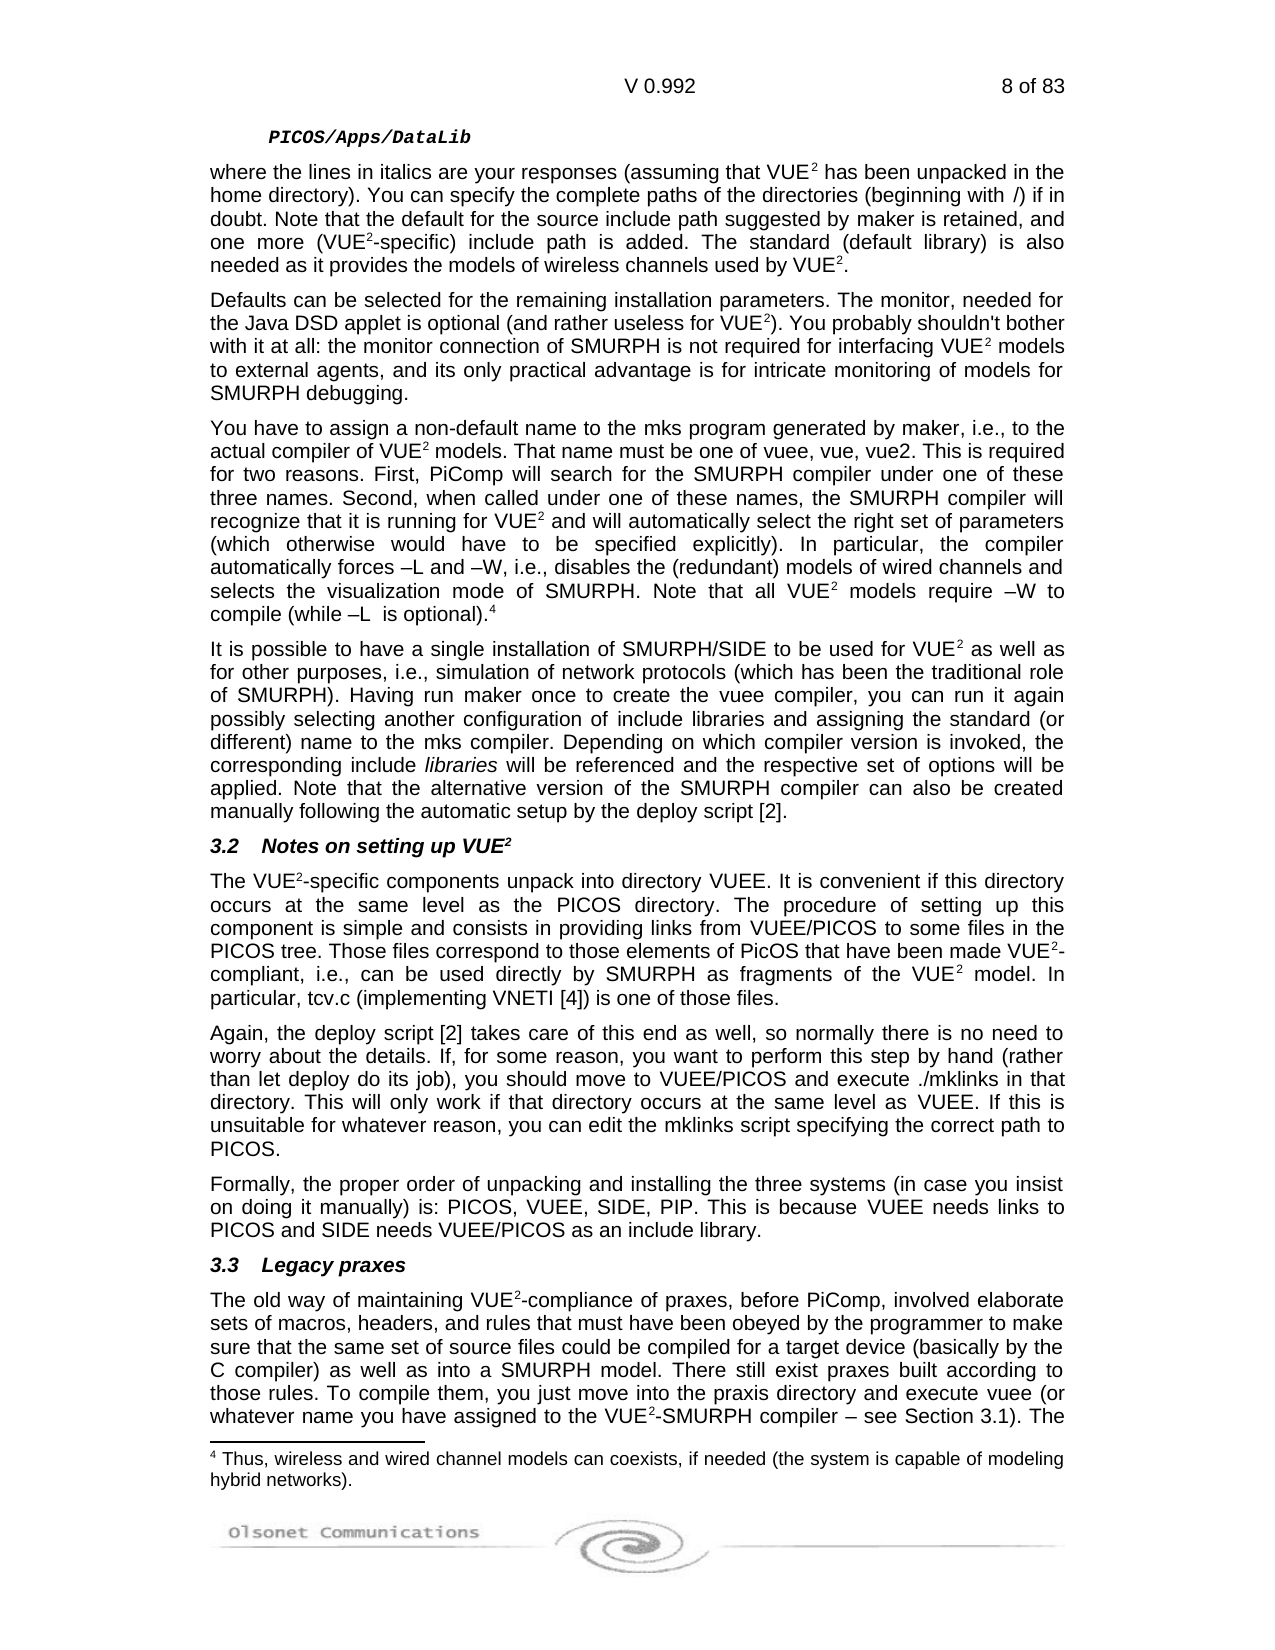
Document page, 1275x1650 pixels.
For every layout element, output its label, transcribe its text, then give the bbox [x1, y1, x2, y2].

picture [210, 1504, 1065, 1596]
text Again, the deploy script [2] takes care of this end as well, so normally there is no need to worry about the details. If, for some reason, you want to perform this step by hand (rather than let deploy do its job), you should move to VUEE/PICOS and execute ./mklinks in that directory. This will only work if that directory occurs at the same level as VUEE. If this is unsuitable for whatever reason, you can edit the mklinks script specifying the correct path to PICOS. [210, 1021, 1065, 1161]
text The old way of maintaining VUE2-compliance of praxes, before PiComp, involved elaborate sets of macros, headers, and rules that must have been obeyed by the programmer to make sure that the same set of source files could be compiled for a target device (basically by the C compiler) as well as into a SMURPH model. There still exist praxes built according to those rules. To compile them, you just move into the praxis directory and execute vuee (or whatever name you have assigned to the VUE2-SMURPH compiler – see Section 3.1). The [210, 1289, 1065, 1428]
text Thus, wireless and wired channel models can coexists, if needed (the system is capable of modeling hybrid networks). [210, 1448, 1065, 1490]
text It is possible to have a single installation of SMURPH/SIDE to be used for VUE2 as well as for other purposes, i.e., simulation of network protocols (which has been the traditional role of SMURPH). Having run maker once to create the vuee compiler, you can run it again possibly selecting another configuration of include libraries and assigning the standard (or different) name to the mks compiler. Depending on which compiler version is invoked, the corresponding include libraries will be referenced and the respective set of options will be applied. Note that the alternative version of the SMURPH compiler can also be created manually following the automatic setup by the deploy script [2]. [210, 637, 1065, 823]
text The VUE2-specific components unpack into directory VUEE. It is convenient if this directory occurs at the same level as the PICOS directory. The procedure of setting up this component is simple and consists in providing links from VUEE/PICOS to some files in the PICOS tree. Those files correspond to those elements of PicOS that have been made VUE2-compliant, i.e., can be used directly by SMURPH as fragments of the VUE2 model. In particular, tcv.c (implementing VNETI [4]) is one of those files. [210, 870, 1065, 1009]
text PICOS/Apps/DataLib [268, 128, 1007, 149]
text Formally, the proper order of unpacking and installing the three systems (in case you insist on doing it manually) is: PICOS, VUEE, SIDE, PIP. This is because VUEE needs links to PICOS and SIDE needs VUEE/PICOS as an include library. [210, 1172, 1065, 1242]
subtitle Legacy praxes [210, 1254, 1065, 1277]
text Defaults can be selected for the remaining installation parameters. The monitor, needed for the Java DSD applet is optional (and rather useless for VUE2). You probably shouldn't bother with it at all: the monitor connection of SMURPH is not required for interfacing VUE2 models to external agents, and its only practical advantage is for intricate monitoring of models for SMURPH debugging. [210, 289, 1065, 405]
subtitle Notes on setting up VUE2 [210, 835, 1065, 858]
text where the lines in italics are your responses (assuming that VUE2 has been unpacked in the home directory). You can specify the complete paths of the directories (beginning with /) if in doubt. Note that the default for the source include path suggested by maker is retained, and one more (VUE2-specific) include path is added. The standard (default library) is also needed as it provides the models of wireless channels used by VUE2. [210, 161, 1065, 277]
text You have to assign a non-default name to the mks program generated by maker, i.e., to the actual compiler of VUE2 models. That name must be one of vuee, vue, vue2. This is required for two reasons. First, PiComp will search for the SMURPH compiler under one of these three names. Second, when called under one of these names, the SMURPH compiler will recognize that it is running for VUE2 and will automatically select the right set of parameters (which otherwise would have to be specified explicitly). In particular, the compiler automatically forces –L and –W, i.e., disables the (redundant) models of wired channels and selects the visualization mode of SMURPH. Note that all VUE2 models require –W to compile (while –L is optional). [210, 417, 1065, 626]
